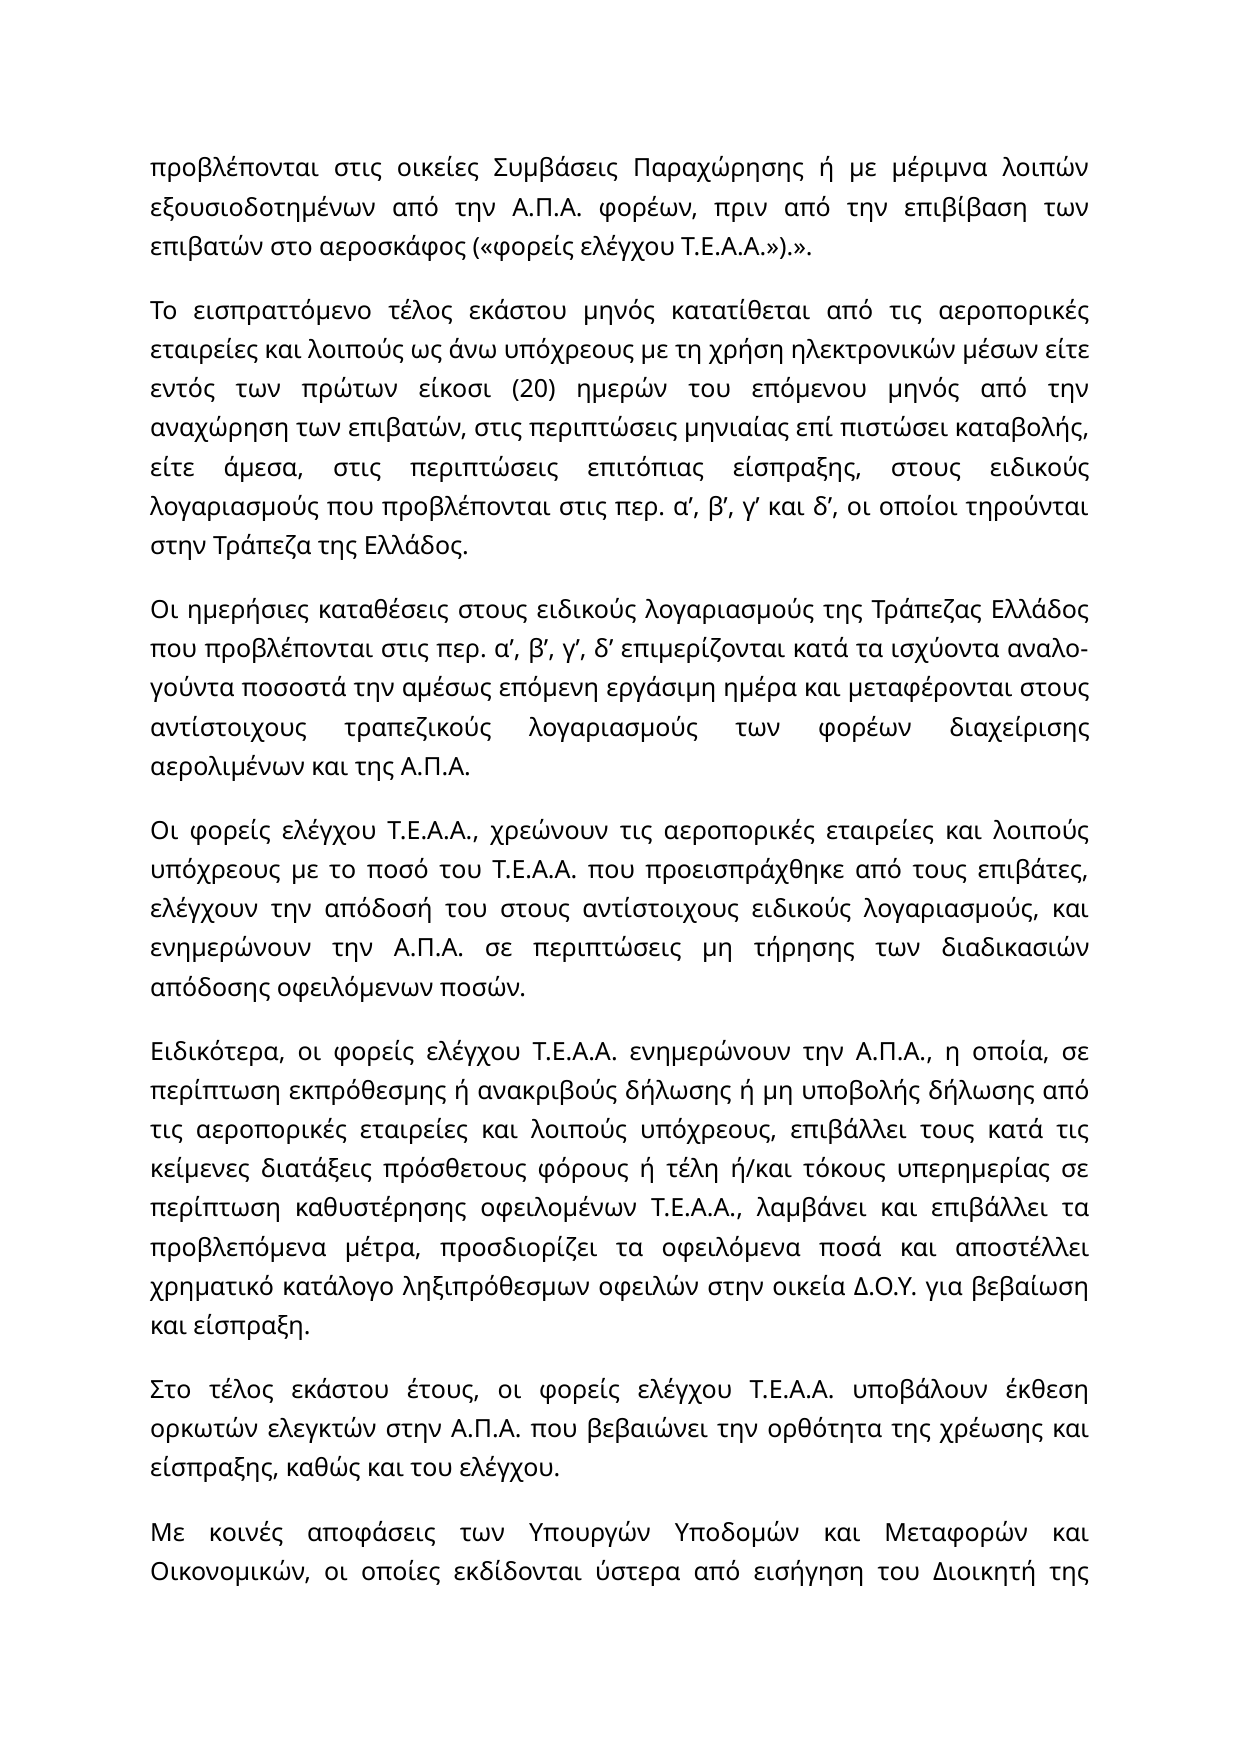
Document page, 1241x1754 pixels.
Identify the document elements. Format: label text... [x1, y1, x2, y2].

text Οι φορείς ελέγχου Τ.Ε.Α.Α., χρεώνουν τις αεροπορικές εταιρείες και λοιπούς υπόχρεους με το ποσό του Τ.Ε.Α.Α. που προεισπράχθηκε από τους επιβάτες, ελέγχουν την απόδοσή του στους αντίστοιχους ειδικούς λογαριασμούς, και ενημερώνουν την Α.Π.Α. σε περιπτώσεις μη τήρησης των διαδικασιών απόδοσης οφειλόμενων ποσών. [150, 812, 1090, 1003]
text Οι ημερήσιες καταθέσεις στους ειδικούς λογαριασμούς της Τράπεζας Ελλάδος που προβλέπονται στις περ. α’, β’, γ’, δ’ επιμερίζονται κατά τα ισχύοντα αναλο- γούντα ποσοστά την αμέσως επόμενη εργάσιμη ημέρα και μεταφέρονται στους αντίστοιχους τραπεζικούς λογαριασμούς των φορέων διαχείρισης αερολιμένων και της Α.Π.Α. [150, 592, 1090, 782]
text Στο τέλος εκάστου έτους, οι φορείς ελέγχου Τ.Ε.Α.Α. υποβάλουν έκθεση ορκωτών ελεγκτών στην Α.Π.Α. που βεβαιώνει την ορθότητα της χρέωσης και είσπραξης, καθώς και του ελέγχου. [150, 1372, 1090, 1484]
text Με κοινές αποφάσεις των Υπουργών Υποδομών και Μεταφορών και Οικονομικών, οι οποίες εκδίδονται ύστερα από εισήγηση του Διοικητή της [150, 1514, 1090, 1587]
text προβλέπονται στις οικείες Συμβάσεις Παραχώρησης ή με μέριμνα λοιπών εξουσιοδοτημένων από την Α.Π.Α. φορέων, πριν από την επιβίβαση των επιβατών στο αεροσκάφος («φορείς ελέγχου Τ.Ε.Α.Α.»).». [150, 150, 1090, 262]
text Ειδικότερα, οι φορείς ελέγχου Τ.Ε.Α.Α. ενημερώνουν την Α.Π.Α., η οποία, σε περίπτωση εκπρόθεσμης ή ανακριβούς δήλωσης ή μη υποβολής δήλωσης από τις αεροπορικές εταιρείες και λοιπούς υπόχρεους, επιβάλλει τους κατά τις κείμενες διατάξεις πρόσθετους φόρους ή τέλη ή/και τόκους υπερημερίας σε περίπτωση καθυστέρησης οφειλομένων Τ.Ε.Α.Α., λαμβάνει και επιβάλλει τα προβλεπόμενα μέτρα, προσδιορίζει τα οφειλόμενα ποσά και αποστέλλει χρηματικό κατάλογο ληξιπρόθεσμων οφειλών στην οικεία Δ.Ο.Υ. για βεβαίωση και είσπραξη. [150, 1033, 1090, 1342]
text Το εισπραττόμενο τέλος εκάστου μηνός κατατίθεται από τις αεροπορικές εταιρείες και λοιπούς ως άνω υπόχρεους με τη χρήση ηλεκτρονικών μέσων είτε εντός των πρώτων είκοσι (20) ημερών του επόμενου μηνός από την αναχώρηση των επιβατών, στις περιπτώσεις μηνιαίας επί πιστώσει καταβολής, είτε άμεσα, στις περιπτώσεις επιτόπιας είσπραξης, στους ειδικούς λογαριασμούς που προβλέπονται στις περ. α’, β’, γ’ και δ’, οι οποίοι τηρούνται στην Τράπεζα της Ελλάδος. [150, 292, 1090, 562]
